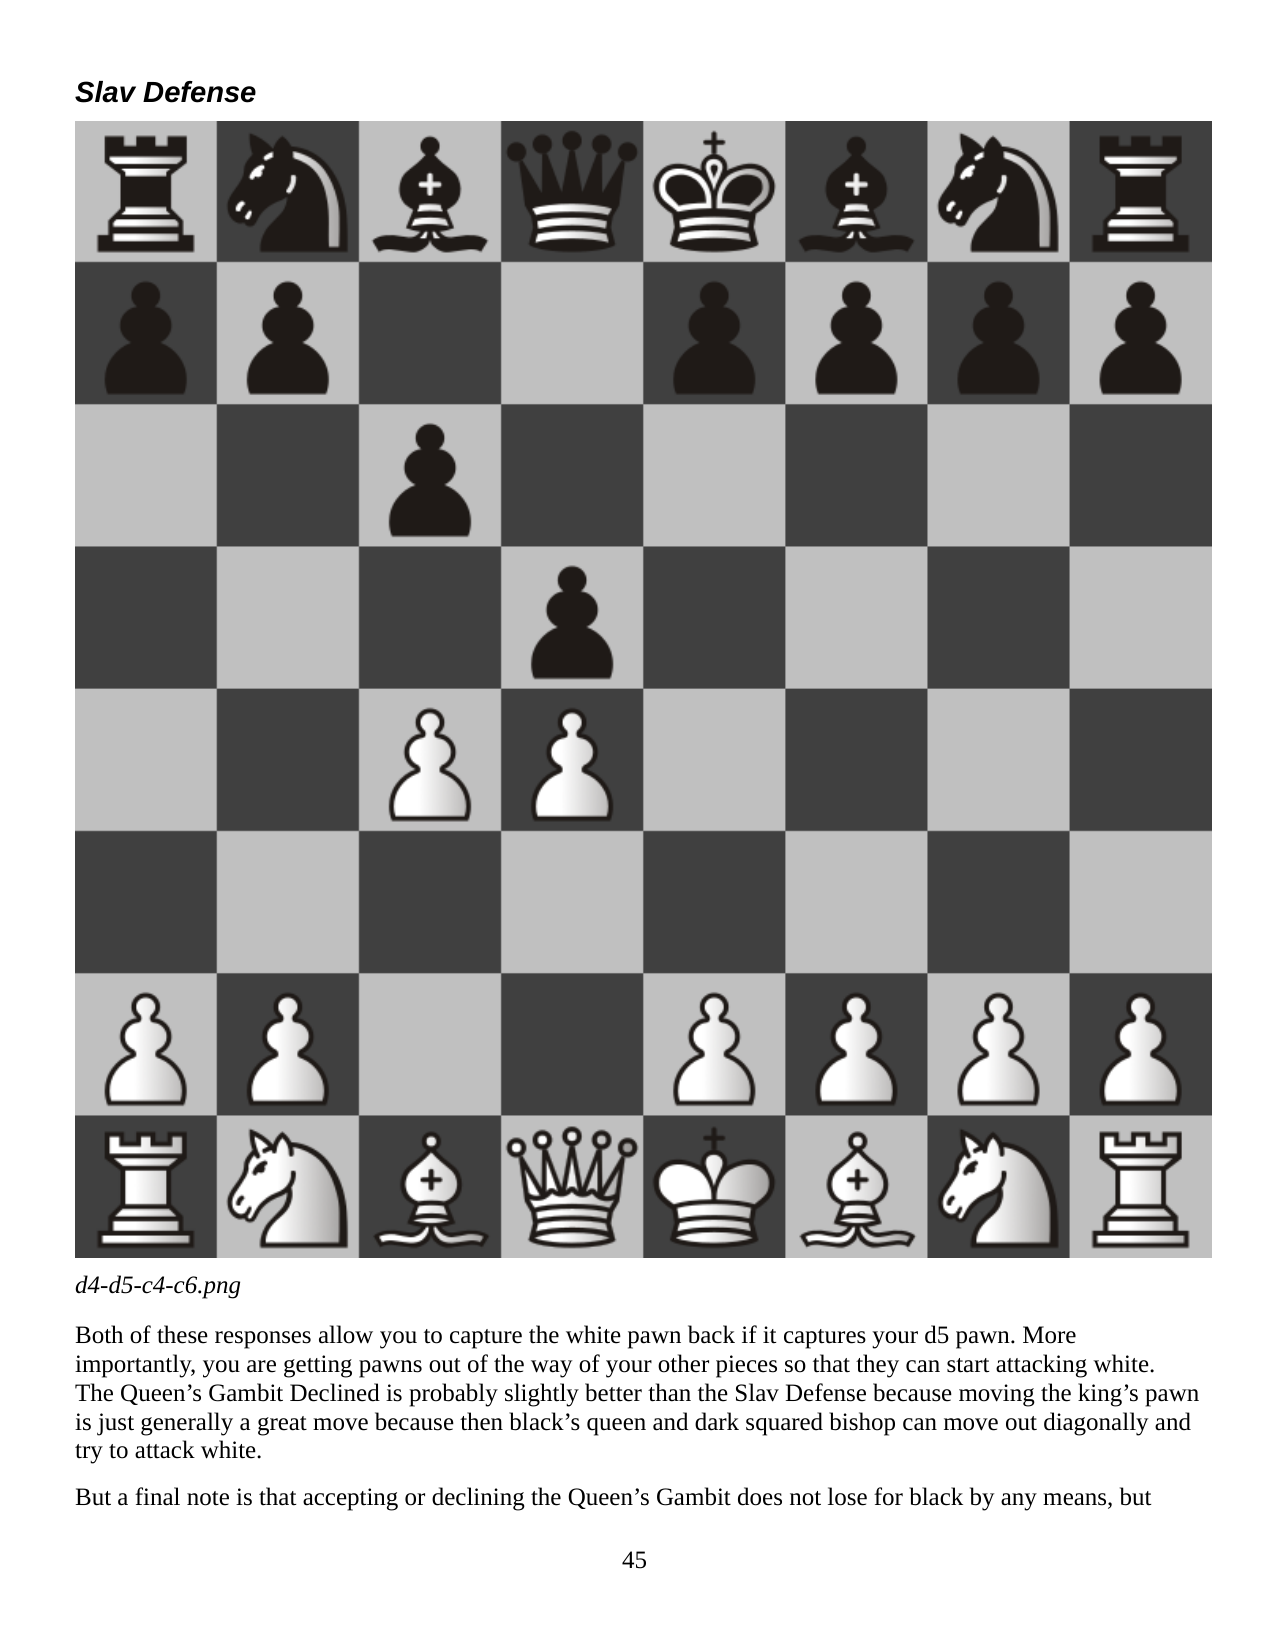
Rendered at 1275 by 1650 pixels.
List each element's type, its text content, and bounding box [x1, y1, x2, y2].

text d4-d5-c4-c6.png [75, 1270, 1200, 1299]
text But a final note is that accepting or declining the Queen’s Gambit does not lose for black by any means, but [75, 1482, 1200, 1511]
text Both of these responses allow you to capture the white pawn back if it captures your d5 pawn. More importantly, you are getting pawns out of the way of your other pieces so that they can start attacking white. The Queen’s Gambit Declined is probably slightly better than the Slav Defense because moving the king’s pawn is just generally a great move because then black’s queen and dark squared bishop can move out diagonally and try to attack white. [75, 1321, 1200, 1464]
subtitle Slav Defense [75, 75, 1200, 108]
picture [75, 121, 1212, 1258]
